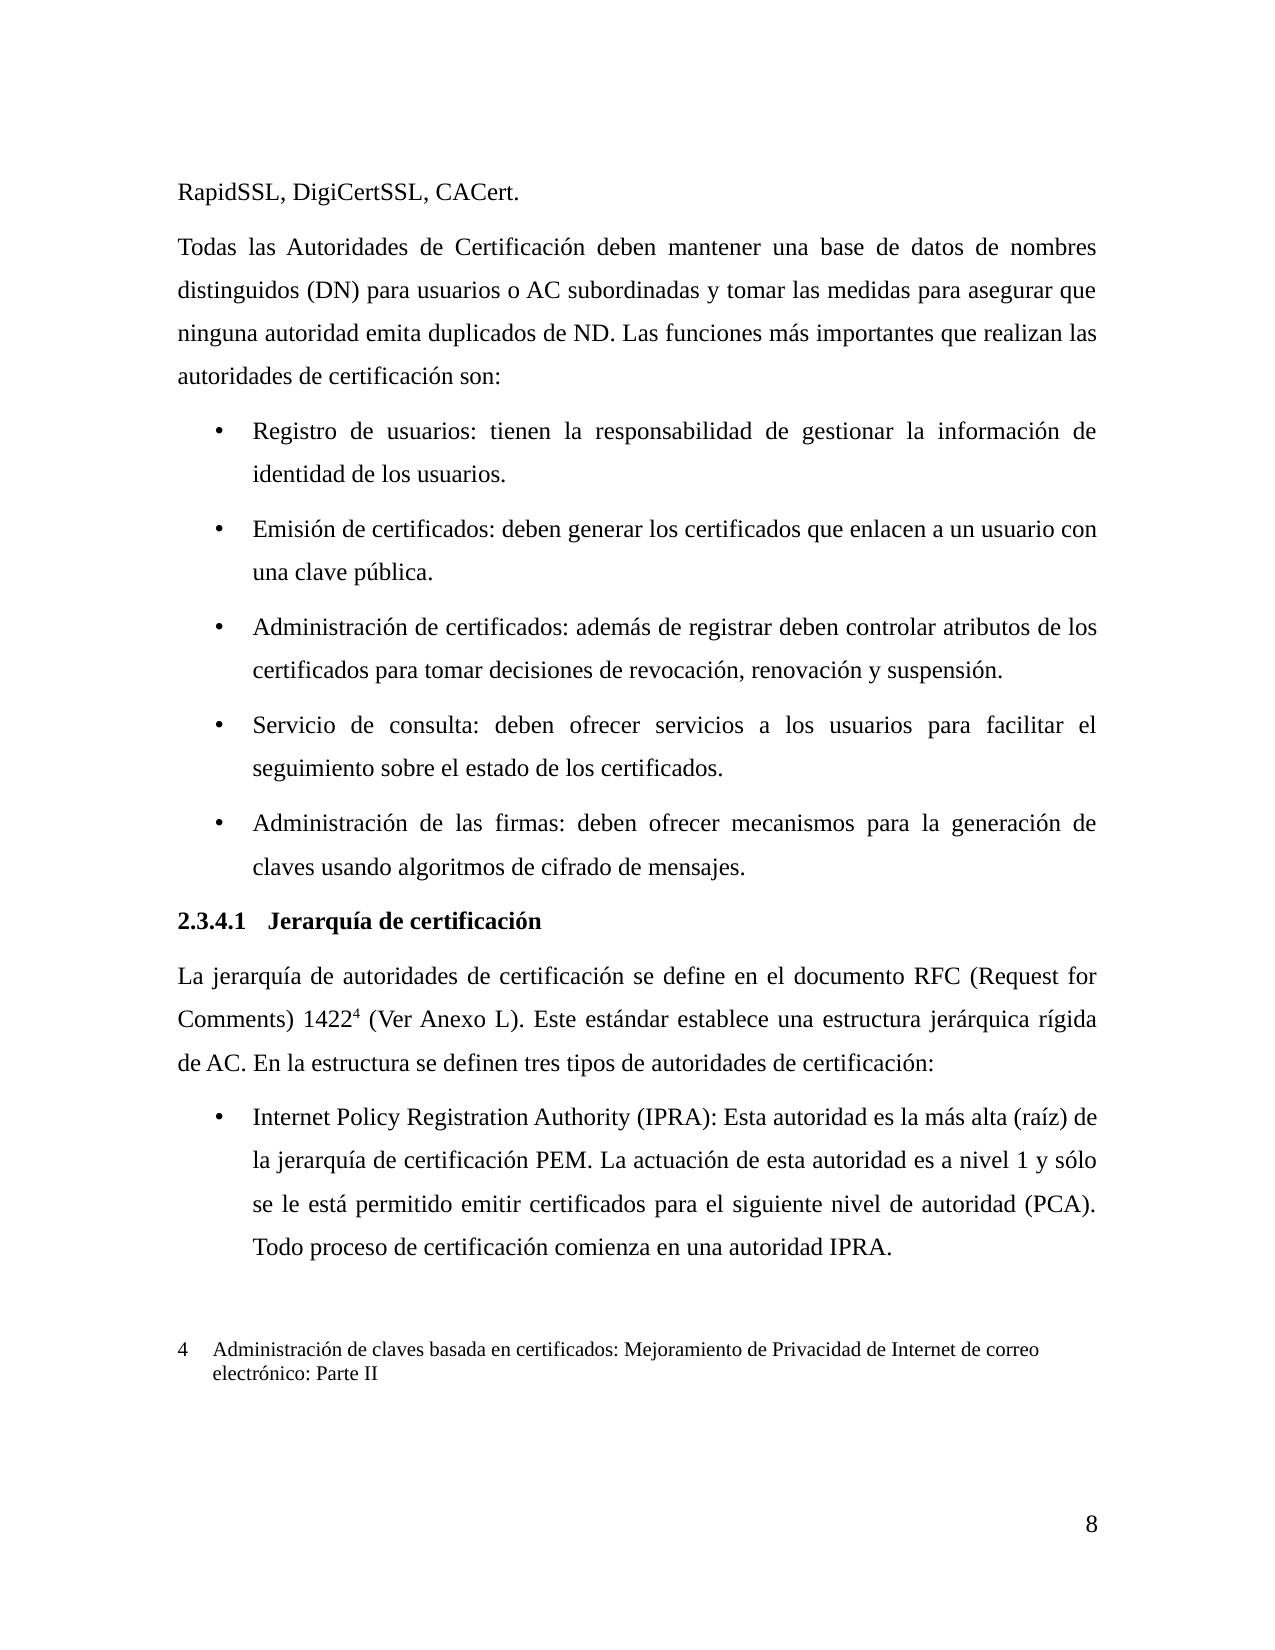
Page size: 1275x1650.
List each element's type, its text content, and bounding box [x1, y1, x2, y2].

list Internet Policy Registration Authority (IPRA): Esta autoridad es la más alta (raíz) de la jerarquía de certificación PEM. La actuación de esta autoridad es a nivel 1 y sólo se le está permitido emitir certificados para el siguiente nivel de autoridad (PCA). Todo proceso de certificación comienza en una autoridad IPRA. [215, 1102, 1098, 1261]
list Registro de usuarios: tienen la responsabilidad de gestionar la información de identidad de los usuarios. [215, 416, 1098, 488]
text Administración de claves basada en certificados: Mejoramiento de Privacidad de Internet de correo electrónico: Parte II [177, 1337, 1098, 1385]
text RapidSSL, DigiCertSSL, CACert. [177, 177, 1098, 206]
list Administración de las firmas: deben ofrecer mecanismos para la generación de claves usando algoritmos de cifrado de mensajes. [215, 808, 1098, 880]
text La jerarquía de autoridades de certificación se define en el documento RFC (Request for Comments) 1422 (Ver Anexo L). Este estándar establece una estructura jerárquica rígida de AC. En la estructura se definen tres tipos de autoridades de certificación: [177, 961, 1098, 1076]
list Emisión de certificados: deben generar los certificados que enlacen a un usuario con una clave pública. [215, 514, 1098, 586]
subtitle Jerarquía de certificación [177, 906, 1098, 935]
list Administración de certificados: además de registrar deben controlar atributos de los certificados para tomar decisiones de revocación, renovación y suspensión. [215, 612, 1098, 684]
list Servicio de consulta: deben ofrecer servicios a los usuarios para facilitar el seguimiento sobre el estado de los certificados. [215, 710, 1098, 782]
text Todas las Autoridades de Certificación deben mantener una base de datos de nombres distinguidos (DN) para usuarios o AC subordinadas y tomar las medidas para asegurar que ninguna autoridad emita duplicados de ND. Las funciones más importantes que realizan las autoridades de certificación son: [177, 232, 1098, 390]
